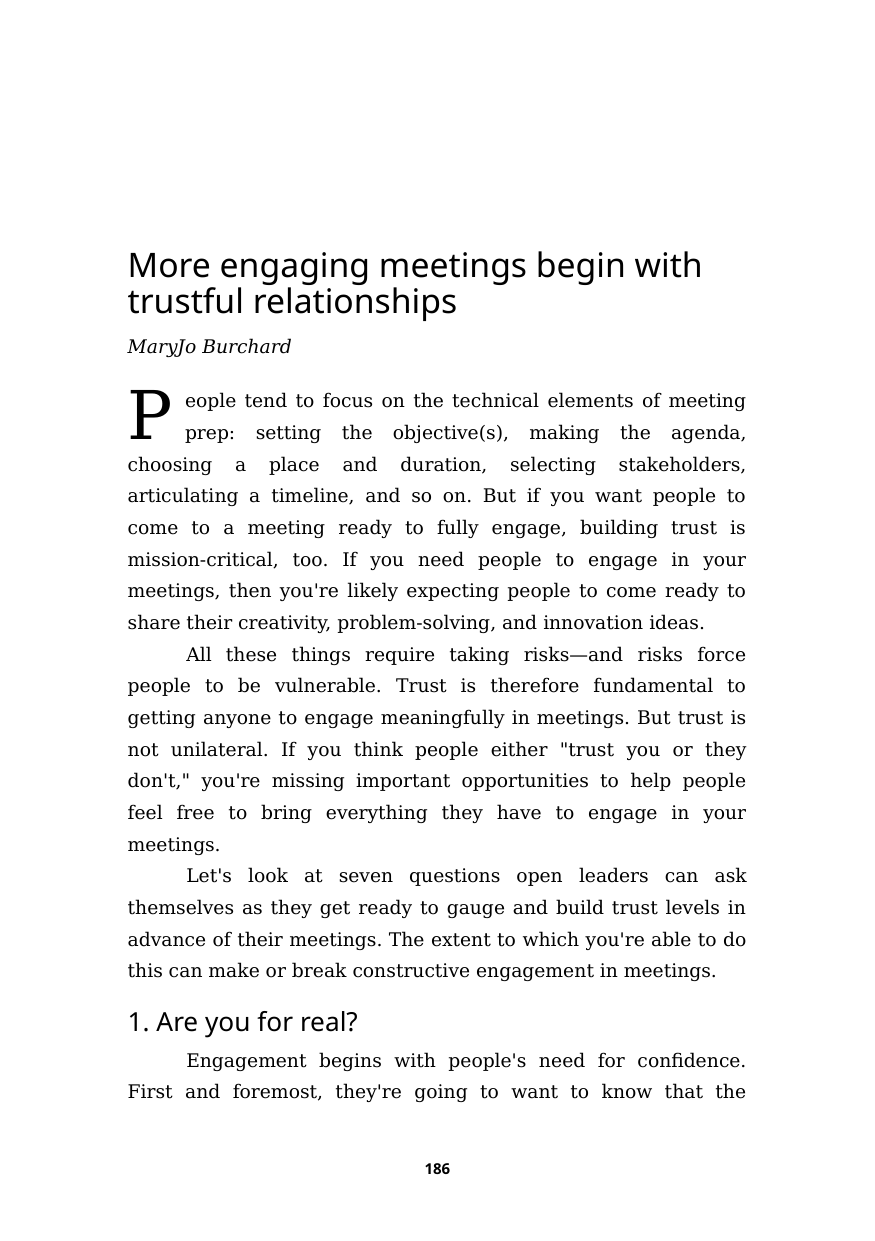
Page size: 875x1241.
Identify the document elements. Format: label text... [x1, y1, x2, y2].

text MaryJo Burchard [127, 336, 747, 358]
subtitle More engaging meetings begin with trustful relationships [127, 246, 747, 324]
text Engagement begins with people's need for confidence. First and foremost, they're going to want to know that the [127, 1049, 747, 1103]
text All these things require taking risks—and risks force people to be vulnerable. Trust is therefore fundamental to getting anyone to engage meaningfully in meetings. But trust is not unilateral. If you think people either "trust you or they don't," you're missing important opportunities to help people feel free to bring everything they have to engage in your meetings. [127, 644, 747, 856]
text Let's look at seven questions open leaders can ask themselves as they get ready to gauge and build trust levels in advance of their meetings. The extent to which you're able to do this can make or break constructive engagement in meetings. [127, 866, 747, 982]
subtitle 1. Are you for real? [127, 1007, 747, 1037]
text People tend to focus on the technical elements of meeting prep: setting the objective(s), making the agenda, choosing a place and duration, selecting stakeholders, articulating a timeline, and so on. But if you want people to come to a meeting ready to fully engage, building trust is mission-critical, too. If you need people to engage in your meetings, then you're likely expecting people to come ready to share their creativity, problem-solving, and innovation ideas. [127, 391, 747, 634]
